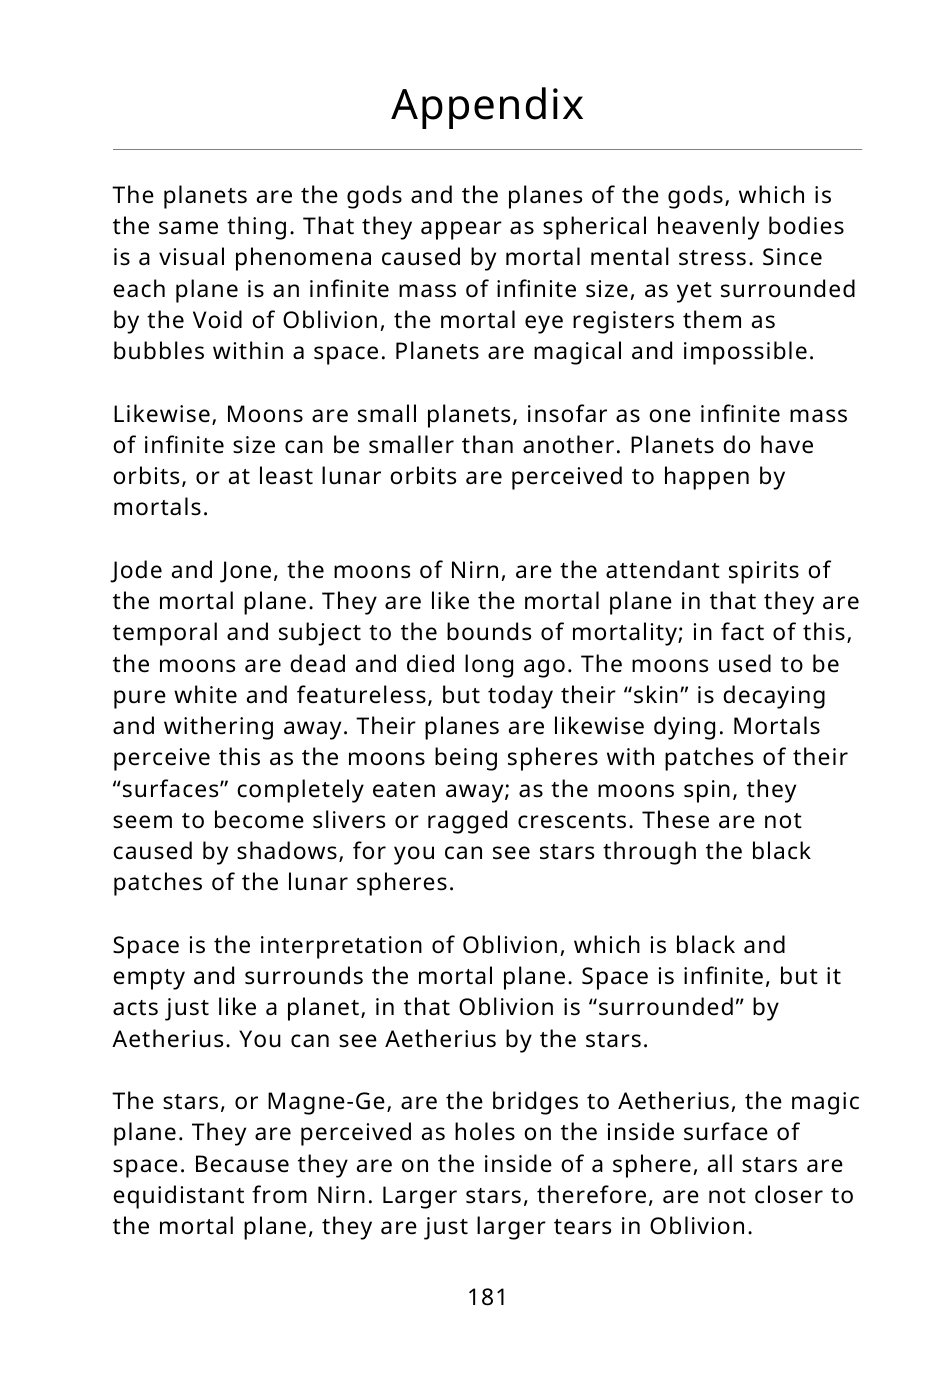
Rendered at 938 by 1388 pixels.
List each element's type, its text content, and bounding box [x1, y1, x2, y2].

text Likewise, Moons are small planets, insofar as one infinite mass of infinite size can be smaller than another. Planets do have orbits, or at least lunar orbits are perceived to happen by mortals. [112, 397, 862, 522]
text Appendix [112, 75, 862, 132]
text The planets are the gods and the planes of the gods, which is the same thing. That they appear as spherical heavenly bodies is a visual phenomena caused by mortal mental stress. Since each plane is an infinite mass of infinite size, as yet surrounded by the Void of Oblivion, the mortal eye registers them as bubbles within a space. Planets are magical and impossible. [112, 179, 862, 366]
text Space is the interpretation of Oblivion, which is black and empty and surrounds the mortal plane. Space is infinite, but it acts just like a planet, in that Oblivion is “surrounded” by Aetherius. You can see Aetherius by the stars. [112, 929, 862, 1054]
text Jode and Jone, the moons of Nirn, are the attendant spirits of the mortal plane. They are like the mortal plane in that they are temporal and subject to the bounds of mortality; in fact of this, the moons are dead and died long ago. The moons used to be pure white and featureless, but today their “skin” is decaying and withering away. Their planes are likewise dying. Mortals perceive this as the moons being spheres with patches of their “surfaces” completely eaten away; as the moons spin, they seem to become slivers or ragged crescents. These are not caused by shadows, for you can see stars through the black patches of the lunar spheres. [112, 554, 862, 897]
text The stars, or Magne-Ge, are the bridges to Aetherius, the magic plane. They are perceived as holes on the inside surface of space. Because they are on the inside of a sphere, all stars are equidistant from Nirn. Larger stars, therefore, are not closer to the mortal plane, they are just larger tears in Oblivion. [112, 1085, 862, 1241]
